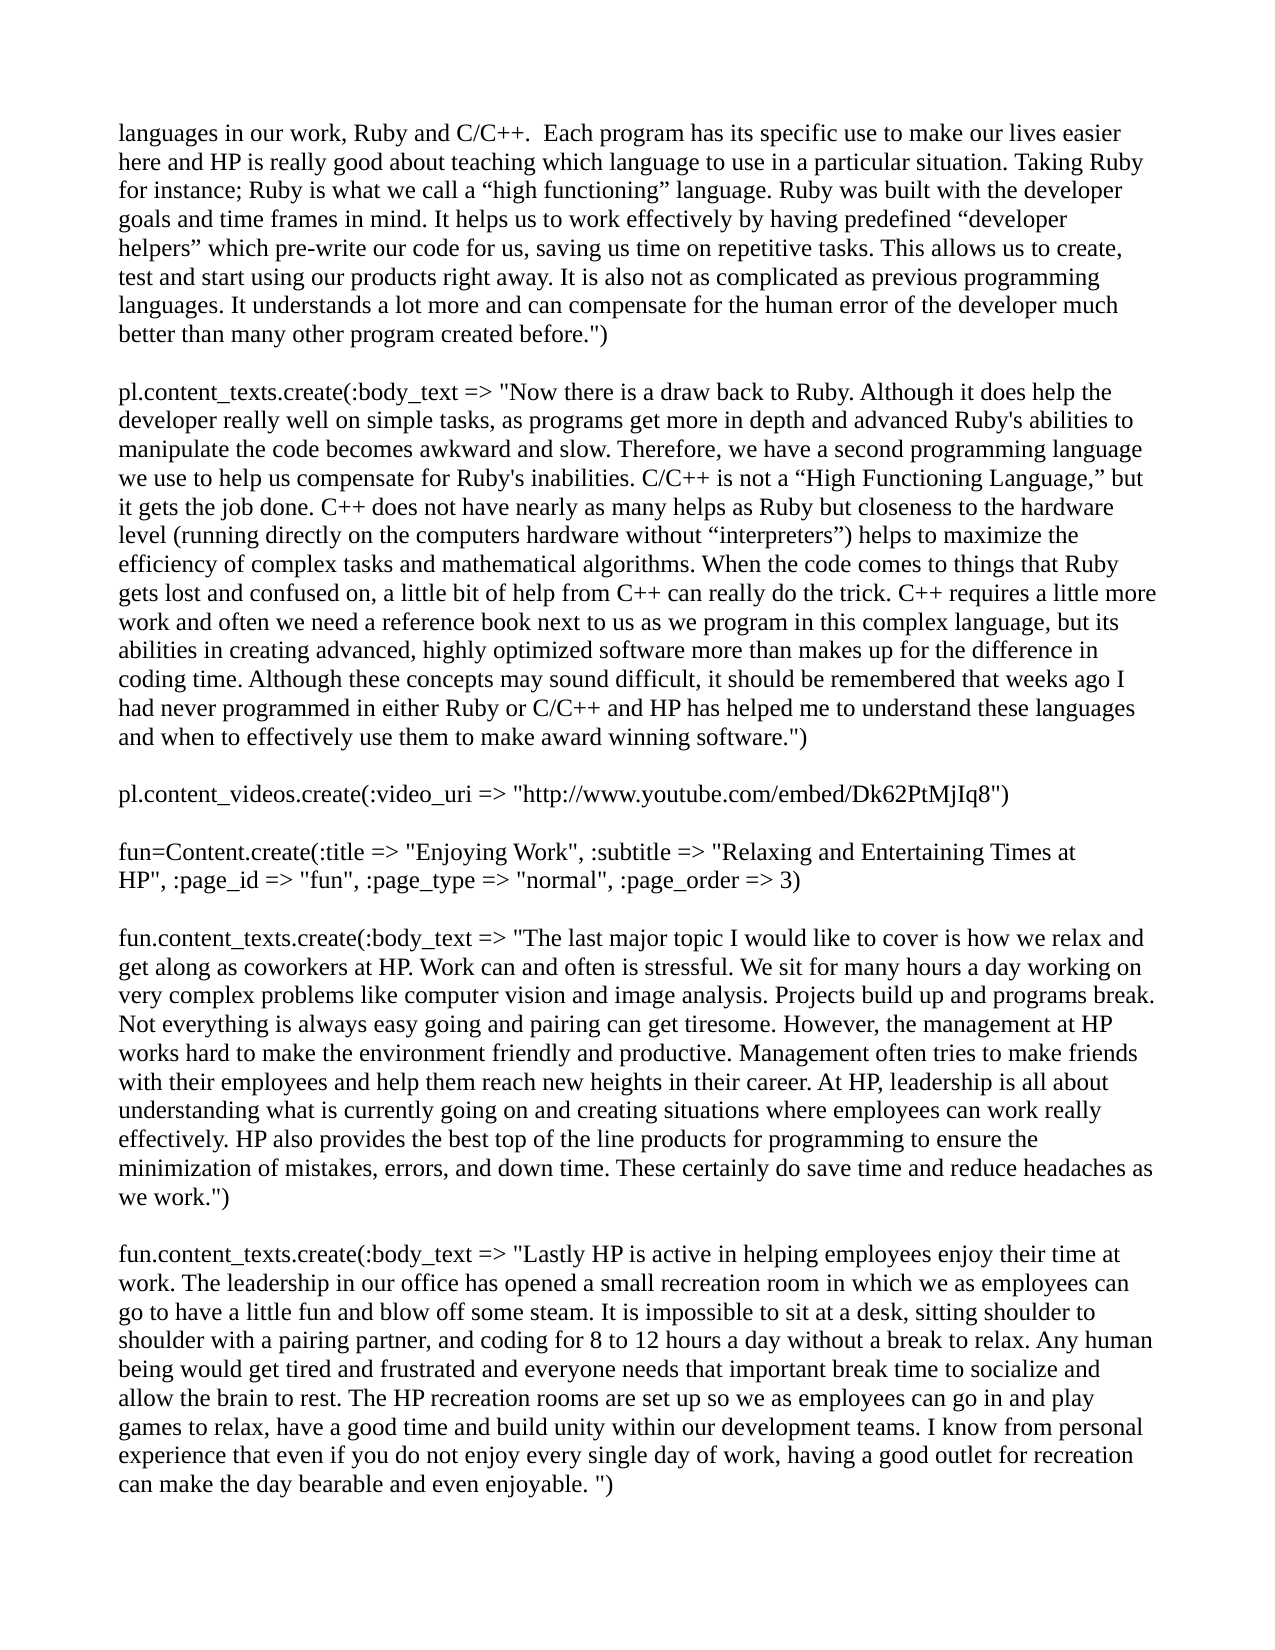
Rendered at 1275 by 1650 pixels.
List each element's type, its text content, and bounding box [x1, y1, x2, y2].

text fun.content_texts.create(:body_text => "Lastly HP is active in helping employees enjoy their time at work. The leadership in our office has opened a small recreation room in which we as employees can go to have a little fun and blow off some steam. It is impossible to sit at a desk, sitting shoulder to shoulder with a pairing partner, and coding for 8 to 12 hours a day without a break to relax. Any human being would get tired and frustrated and everyone needs that important break time to socialize and allow the brain to rest. The HP recreation rooms are set up so we as employees can go in and play games to relax, have a good time and build unity within our development teams. I know from personal experience that even if you do not enjoy every single day of work, having a good outlet for recreation can make the day bearable and even enjoyable. ") [118, 1239, 1157, 1498]
text pl.content_videos.create(:video_uri => "http://www.youtube.com/embed/Dk62PtMjIq8") [118, 779, 1157, 808]
text fun=Content.create(:title => "Enjoying Work", :subtitle => "Relaxing and Entertaining Times at HP", :page_id => "fun", :page_type => "normal", :page_order => 3) [118, 837, 1157, 894]
text pl.content_texts.create(:body_text => "Now there is a draw back to Ruby. Although it does help the developer really well on simple tasks, as programs get more in depth and advanced Ruby's abilities to manipulate the code becomes awkward and slow. Therefore, we have a second programming language we use to help us compensate for Ruby's inabilities. C/C++ is not a “High Functioning Language,” but it gets the job done. C++ does not have nearly as many helps as Ruby but closeness to the hardware level (running directly on the computers hardware without “interpreters”) helps to maximize the efficiency of complex tasks and mathematical algorithms. When the code comes to things that Ruby gets lost and confused on, a little bit of help from C++ can really do the trick. C++ requires a little more work and often we need a reference book next to us as we program in this complex language, but its abilities in creating advanced, highly optimized software more than makes up for the difference in coding time. Although these concepts may sound difficult, it should be remembered that weeks ago I had never programmed in either Ruby or C/C++ and HP has helped me to understand these languages and when to effectively use them to make award winning software.") [118, 377, 1157, 751]
text languages in our work, Ruby and C/C++. Each program has its specific use to make our lives easier here and HP is really good about teaching which language to use in a particular situation. Taking Ruby for instance; Ruby is what we call a “high functioning” language. Ruby was built with the developer goals and time frames in mind. It helps us to work effectively by having predefined “developer helpers” which pre-write our code for us, saving us time on repetitive tasks. This allows us to create, test and start using our products right away. It is also not as complicated as previous programming languages. It understands a lot more and can compensate for the human error of the developer much better than many other program created before.") [118, 118, 1157, 348]
text fun.content_texts.create(:body_text => "The last major topic I would like to cover is how we relax and get along as coworkers at HP. Work can and often is stressful. We sit for many hours a day working on very complex problems like computer vision and image analysis. Projects build up and programs break. Not everything is always easy going and pairing can get tiresome. However, the management at HP works hard to make the environment friendly and productive. Management often tries to make friends with their employees and help them reach new heights in their career. At HP, leadership is all about understanding what is currently going on and creating situations where employees can work really effectively. HP also provides the best top of the line products for programming to ensure the minimization of mistakes, errors, and down time. These certainly do save time and reduce headaches as we work.") [118, 923, 1157, 1211]
